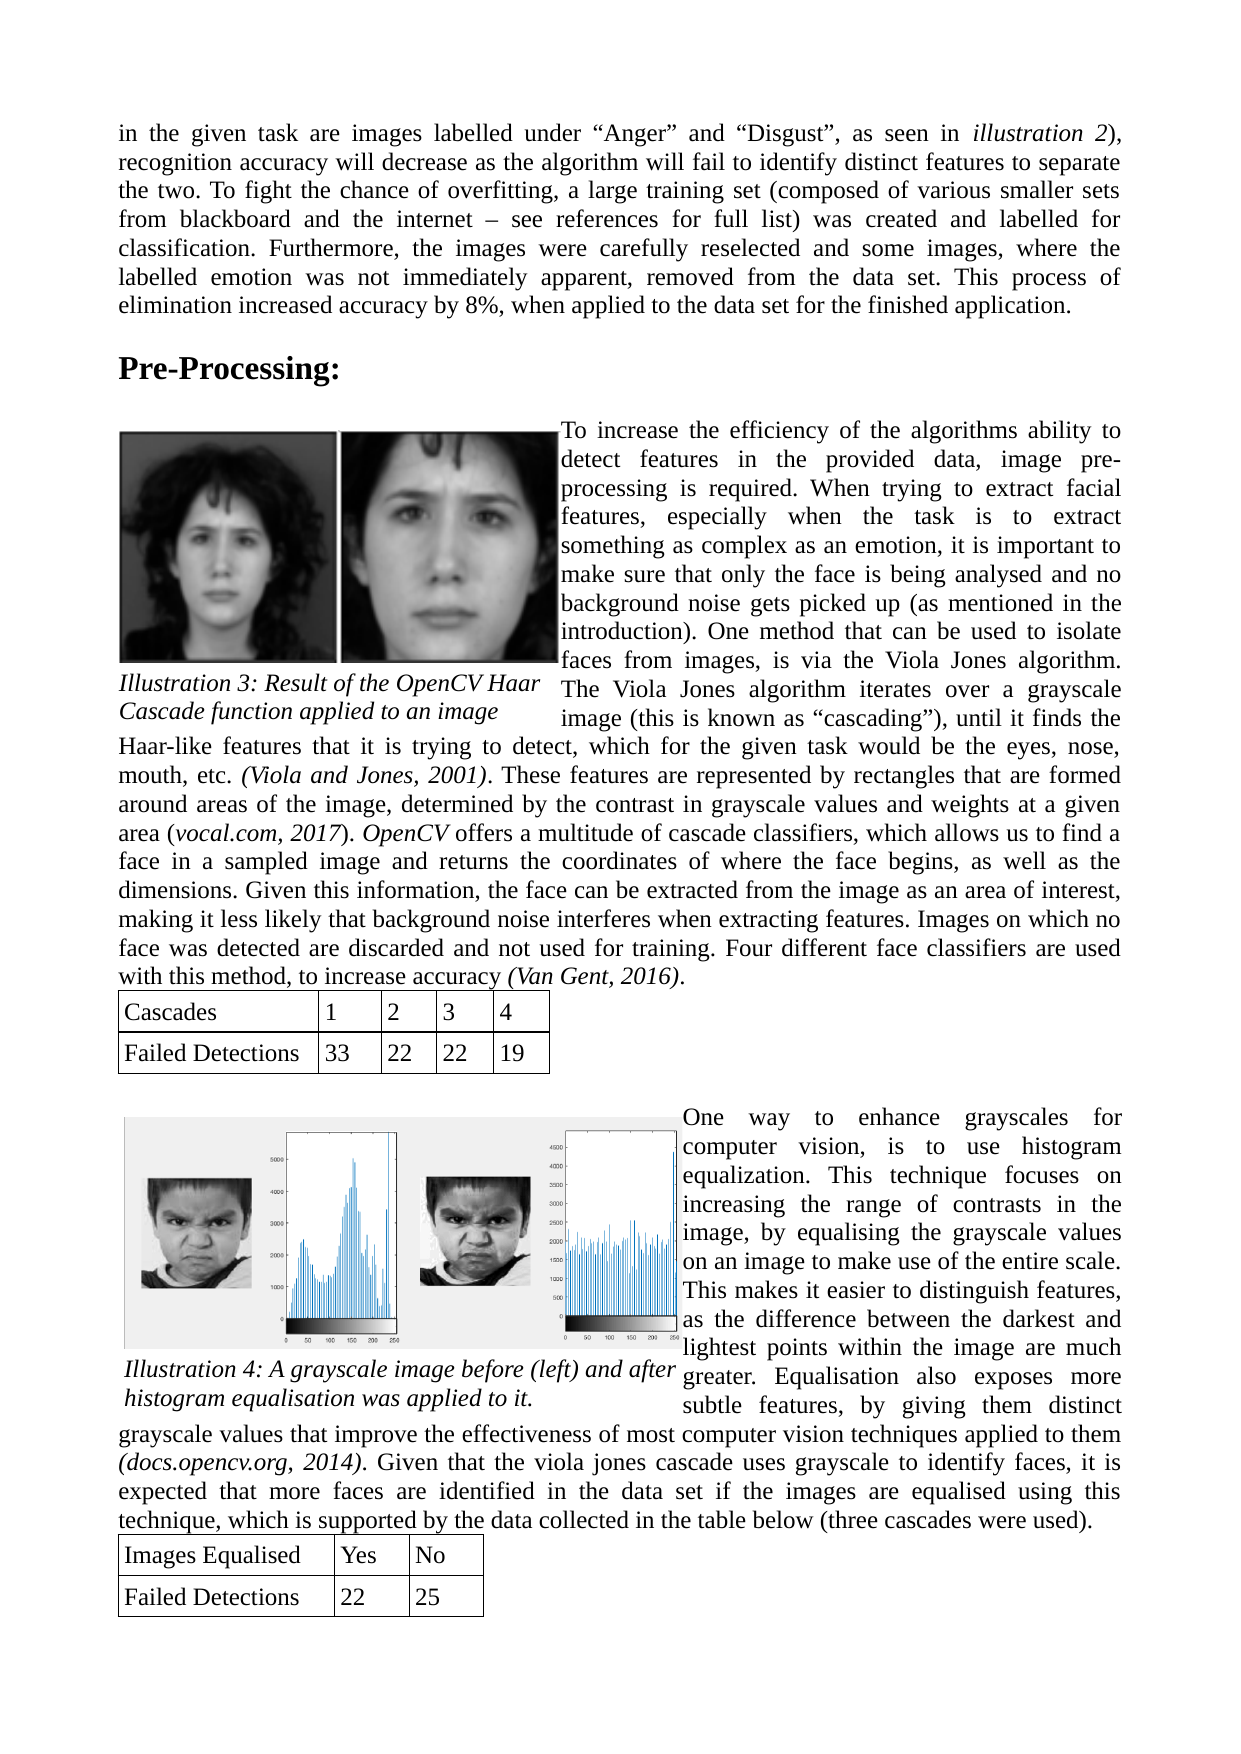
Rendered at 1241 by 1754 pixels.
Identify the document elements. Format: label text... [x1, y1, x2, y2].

picture [123, 1117, 683, 1349]
table_cell Failed Detections [119, 1576, 334, 1616]
text Illustration 3: Result of the OpenCV Haar Cascade function applied to an image [119, 663, 561, 725]
table_header 3 [437, 991, 493, 1031]
table_header Images Equalised [119, 1535, 334, 1575]
table_header Cascades [119, 991, 318, 1031]
table_cell Failed Detections [119, 1033, 318, 1073]
table_header 1 [319, 991, 381, 1031]
table_cell 33 [319, 1033, 381, 1073]
table_cell 25 [410, 1576, 483, 1616]
text in the given task are images labelled under “Anger” and “Disgust”, as seen in illustration 2), recognition accuracy will decrease as the algorithm will fail to identify distinct features to separate the two. To fight the chance of overfitting, a large training set (composed of various smaller sets from blackboard and the internet – see references for full list) was created and labelled for classification. Furthermore, the images were carefully reselected and some images, where the labelled emotion was not immediately apparent, removed from the data set. This process of elimination increased accuracy by 8%, when applied to the data set for the finished application. [118, 118, 1122, 319]
text Illustration 4: A grayscale image before (left) and after histogram equalisation was applied to it. [124, 1349, 682, 1411]
picture [118, 430, 561, 663]
table_cell 22 [335, 1576, 409, 1616]
text Pre-Processing: [118, 348, 1122, 386]
table_header 2 [382, 991, 436, 1031]
table_header 4 [494, 991, 549, 1031]
text To increase the efficiency of the algorithms ability to detect features in the provided data, image pre-processing is required. When trying to extract facial features, especially when the task is to extract something as complex as an emotion, it is important to make sure that only the face is being analysed and no background noise gets picked up (as mentioned in the introduction). One method that can be used to isolate faces from images, is via the Viola Jones algorithm. The Viola Jones algorithm iterates over a grayscale image (this is known as “cascading”), until it finds the Haar-like features that it is trying to detect, which for the given task would be the eyes, nose, mouth, etc. (Viola and Jones, 2001). These features are represented by rectangles that are formed around areas of the image, determined by the contrast in grayscale values and weights at a given area (vocal.com, 2017). OpenCV offers a multitude of cascade classifiers, which allows us to find a face in a sampled image and returns the coordinates of where the face begins, as well as the dimensions. Given this information, the face can be extracted from the image as an area of interest, making it less likely that background noise interferes when extracting features. Images on which no face was detected are discarded and not used for training. Four different face classifiers are used with this method, to increase accuracy (Van Gent, 2016). [118, 415, 1122, 990]
table_header No [410, 1535, 483, 1575]
table_cell 22 [382, 1033, 436, 1073]
table_cell 22 [437, 1033, 493, 1073]
table_cell 19 [494, 1033, 549, 1073]
table_header Yes [335, 1535, 409, 1575]
text One way to enhance grayscales for computer vision, is to use histogram equalization. This technique focuses on increasing the range of contrasts in the image, by equalising the grayscale values on an image to make use of the entire scale. This makes it easier to distinguish features, as the difference between the darkest and lightest points within the image are much greater. Equalisation also exposes more subtle features, by giving them distinct grayscale values that improve the effectiveness of most computer vision techniques applied to them (docs.opencv.org, 2014). Given that the viola jones cascade uses grayscale to identify faces, it is expected that more faces are identified in the data set if the images are equalised using this technique, which is supported by the data collected in the table below (three cascades were used). [118, 1102, 1122, 1534]
